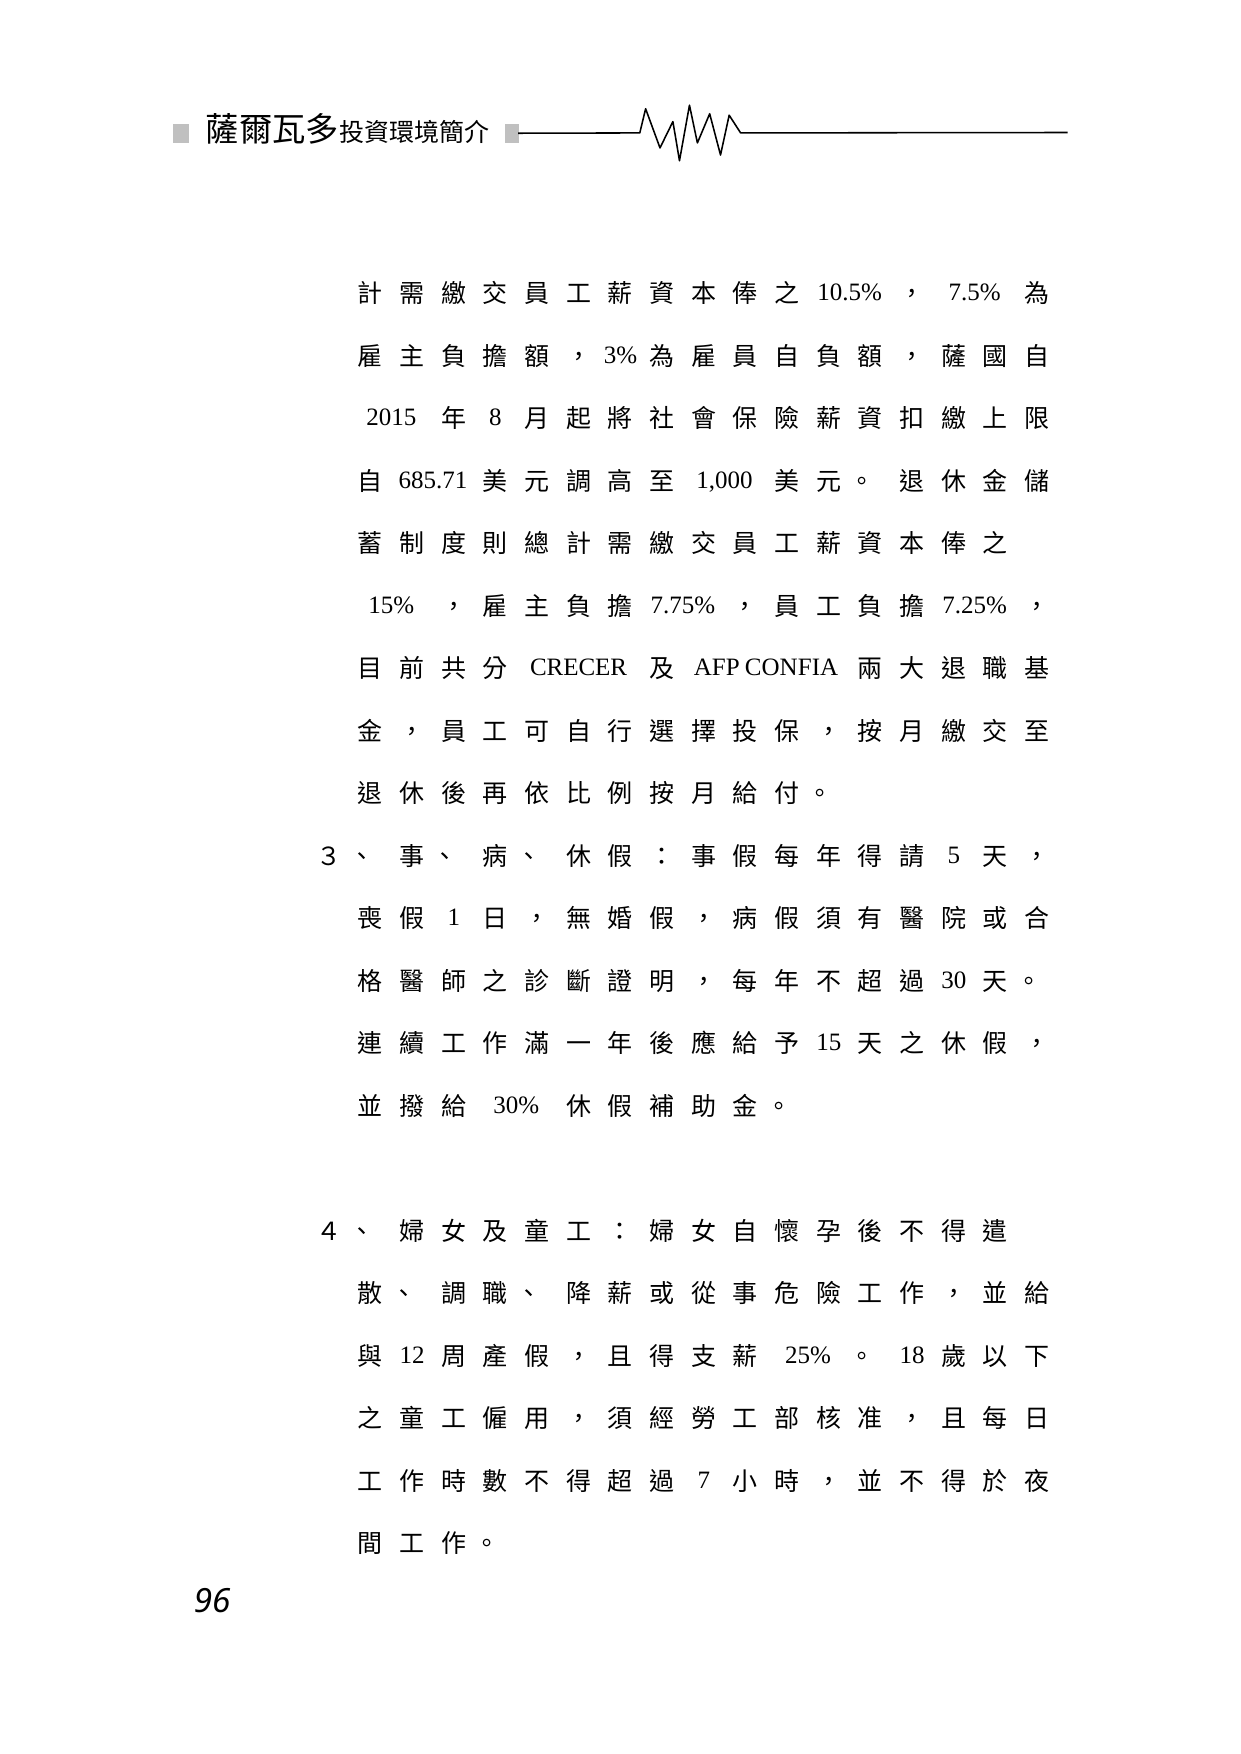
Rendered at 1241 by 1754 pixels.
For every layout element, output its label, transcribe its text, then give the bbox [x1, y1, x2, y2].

text 計需繳交員工薪資本俸之10.5%，7.5%為雇主負擔額，3%為雇員自負額，薩國自2015年8月起將社會保險薪資扣繳上限自685.71美元調高至1,000美元。退休金儲蓄制度則總計需繳交員工薪資本俸之15%，雇主負擔7.75%，員工負擔7.25%，目前共分CRECER及AFP CONFIA兩大退職基金，員工可自行選擇投保，按月繳交至退休後再依比例按月給付。 [281, 250, 1058, 813]
text ３、事、病、休假：事假每年得請5天，喪假1日，無婚假，病假須有醫院或合格醫師之診斷證明，每年不超過30天。連續工作滿一年後應給予15天之休假，並撥給30%休假補助金。 [281, 813, 1058, 1125]
text ４、婦女及童工：婦女自懷孕後不得遣散、調職、降薪或從事危險工作，並給與12周產假，且得支薪25%。18歲以下之童工僱用，須經勞工部核准，且每日工作時數不得超過7小時，並不得於夜間工作。 [281, 1188, 1058, 1563]
